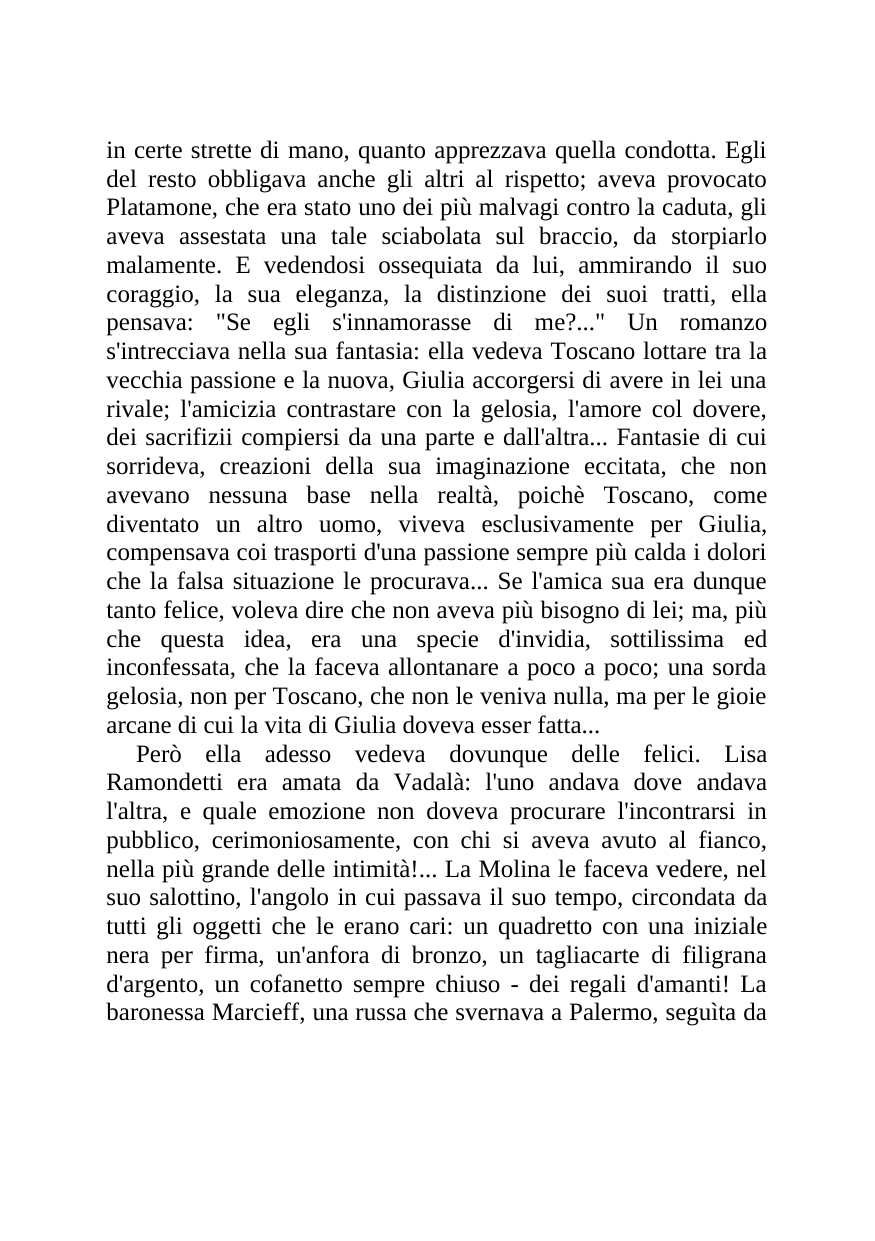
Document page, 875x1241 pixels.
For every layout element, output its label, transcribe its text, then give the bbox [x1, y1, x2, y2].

text Però ella adesso vedeva dovunque delle felici. Lisa Ramondetti era amata da Vadalà: l'uno andava dove andava l'altra, e quale emozione non doveva procurare l'incontrarsi in pubblico, cerimoniosamente, con chi si aveva avuto al fianco, nella più grande delle intimità!... La Molina le faceva vedere, nel suo salottino, l'angolo in cui passava il suo tempo, circondata da tutti gli oggetti che le erano cari: un quadretto con una iniziale nera per firma, un'anfora di bronzo, un tagliacarte di filigrana d'argento, un cofanetto sempre chiuso - dei regali d'amanti! La baronessa Marcieff, una russa che svernava a Palermo, seguìta da [106, 739, 768, 1026]
text in certe strette di mano, quanto apprezzava quella condotta. Egli del resto obbligava anche gli altri al rispetto; aveva provocato Platamone, che era stato uno dei più malvagi contro la caduta, gli aveva assestata una tale sciabolata sul braccio, da storpiarlo malamente. E vedendosi ossequiata da lui, ammirando il suo coraggio, la sua eleganza, la distinzione dei suoi tratti, ella pensava: "Se egli s'innamorasse di me?..." Un romanzo s'intrecciava nella sua fantasia: ella vedeva Toscano lottare tra la vecchia passione e la nuova, Giulia accorgersi di avere in lei una rivale; l'amicizia contrastare con la gelosia, l'amore col dovere, dei sacrifizii compiersi da una parte e dall'altra... Fantasie di cui sorrideva, creazioni della sua imaginazione eccitata, che non avevano nessuna base nella realtà, poichè Toscano, come diventato un altro uomo, viveva esclusivamente per Giulia, compensava coi trasporti d'una passione sempre più calda i dolori che la falsa situazione le procurava... Se l'amica sua era dunque tanto felice, voleva dire che non aveva più bisogno di lei; ma, più che questa idea, era una specie d'invidia, sottilissima ed inconfessata, che la faceva allontanare a poco a poco; una sorda gelosia, non per Toscano, che non le veniva nulla, ma per le gioie arcane di cui la vita di Giulia doveva esser fatta... [106, 135, 768, 739]
